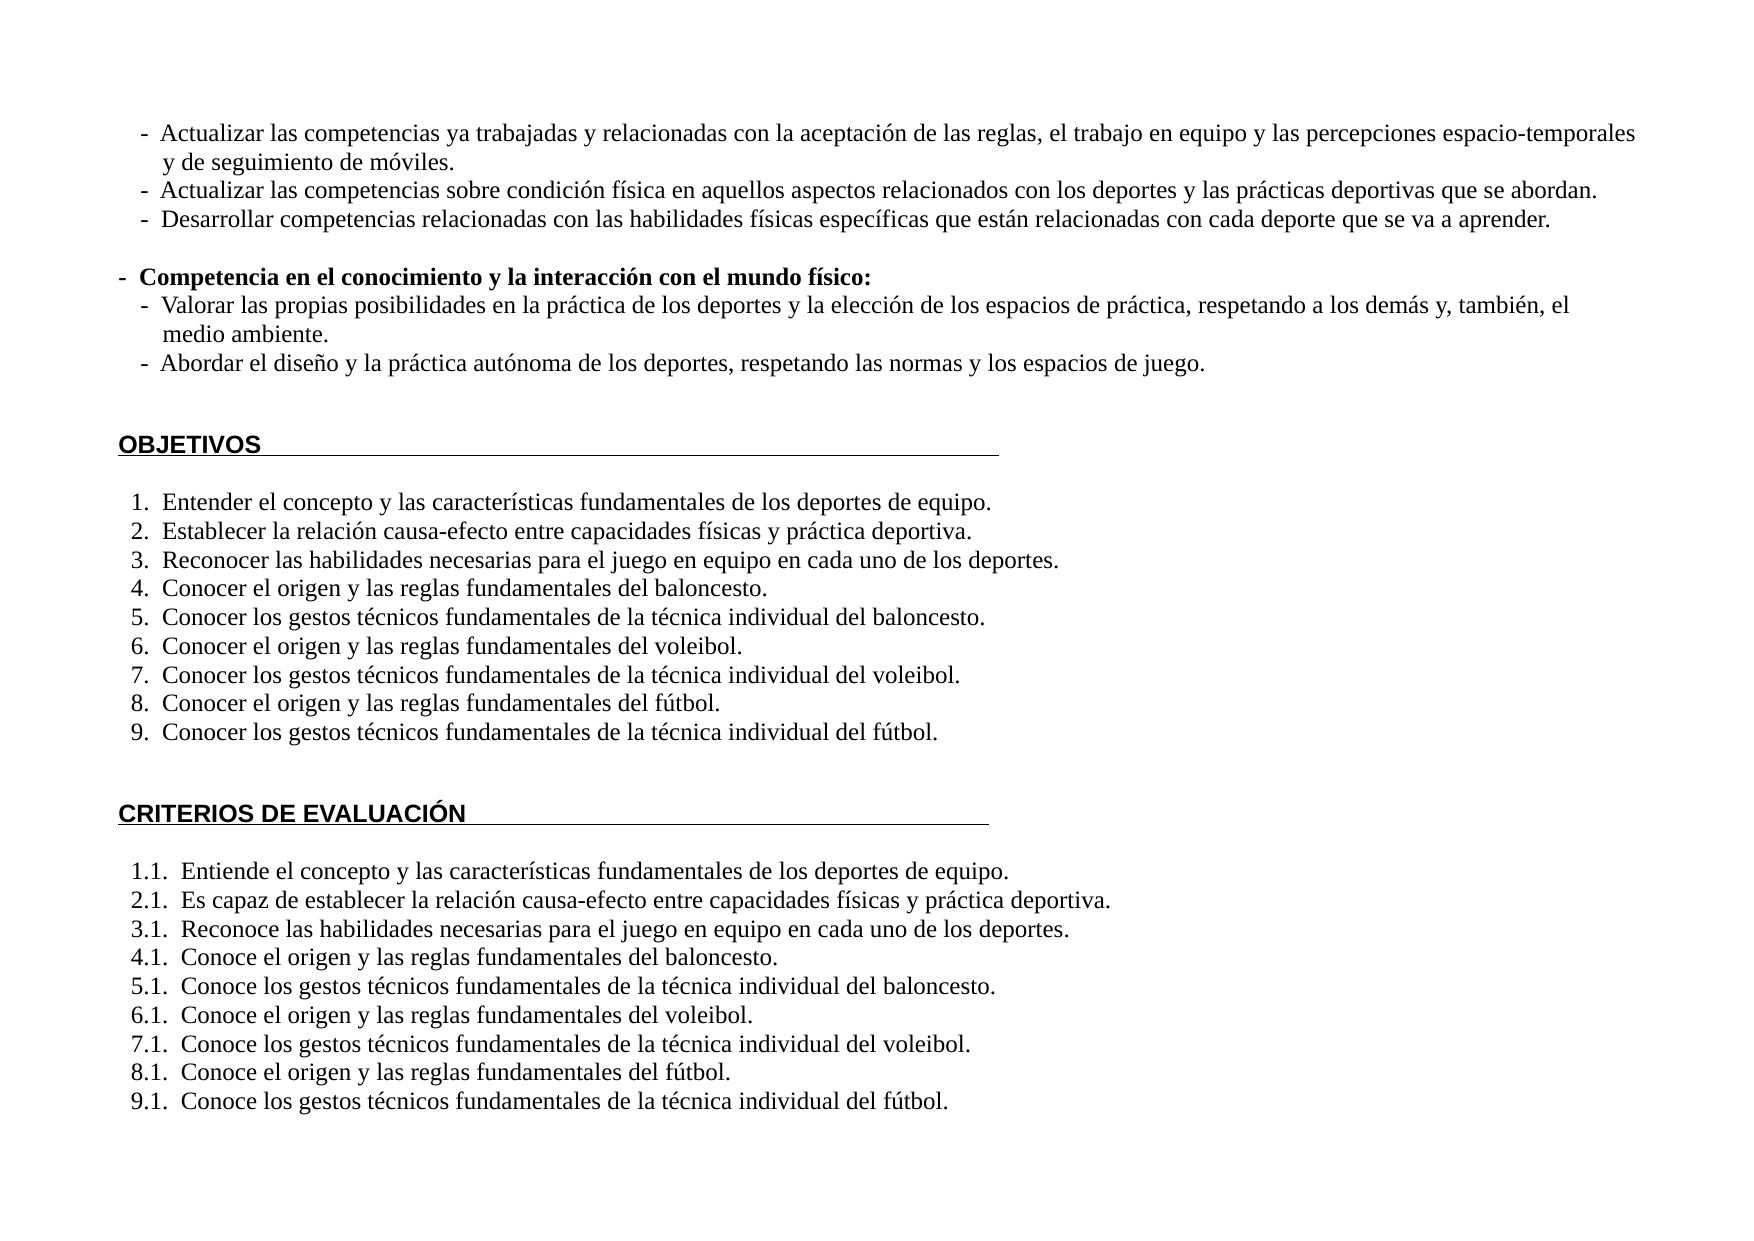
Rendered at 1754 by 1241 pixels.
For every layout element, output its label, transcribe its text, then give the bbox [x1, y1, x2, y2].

text - Abordar el diseño y la práctica autónoma de los deportes, respetando las normas y los espacios de juego. [140, 348, 1636, 377]
text 6.1. Conoce el origen y las reglas fundamentales del voleibol. [118, 1000, 1636, 1029]
text 7.1. Conoce los gestos técnicos fundamentales de la técnica individual del voleibol. [118, 1029, 1636, 1057]
text 5. Conocer los gestos técnicos fundamentales de la técnica individual del baloncesto. [118, 602, 1636, 631]
text - Actualizar las competencias sobre condición física en aquellos aspectos relacionados con los deportes y las prácticas deportivas que se abordan. [140, 176, 1636, 204]
text OBJETIVOS [118, 430, 1636, 458]
text 9. Conocer los gestos técnicos fundamentales de la técnica individual del fútbol. [118, 717, 1636, 746]
text - Valorar las propias posibilidades en la práctica de los deportes y la elección de los espacios de práctica, respetando a los demás y, también, el medio ambiente. [140, 291, 1636, 348]
text - Desarrollar competencias relacionadas con las habilidades físicas específicas que están relacionadas con cada deporte que se va a aprender. [140, 204, 1636, 233]
text 3. Reconocer las habilidades necesarias para el juego en equipo en cada uno de los deportes. [118, 545, 1636, 573]
text 2.1. Es capaz de establecer la relación causa-efecto entre capacidades físicas y práctica deportiva. [118, 885, 1636, 914]
text 9.1. Conoce los gestos técnicos fundamentales de la técnica individual del fútbol. [118, 1086, 1636, 1115]
text 7. Conocer los gestos técnicos fundamentales de la técnica individual del voleibol. [118, 660, 1636, 688]
text 1.1. Entiende el concepto y las características fundamentales de los deportes de equipo. [118, 856, 1636, 885]
text 4. Conocer el origen y las reglas fundamentales del baloncesto. [118, 573, 1636, 602]
text 4.1. Conoce el origen y las reglas fundamentales del baloncesto. [118, 942, 1636, 971]
text 8. Conocer el origen y las reglas fundamentales del fútbol. [118, 688, 1636, 717]
text 5.1. Conoce los gestos técnicos fundamentales de la técnica individual del baloncesto. [118, 971, 1636, 1000]
text 1. Entender el concepto y las características fundamentales de los deportes de equipo. [118, 487, 1636, 516]
text - Competencia en el conocimiento y la interacción con el mundo físico: [118, 262, 1636, 291]
text - Actualizar las competencias ya trabajadas y relacionadas con la aceptación de las reglas, el trabajo en equipo y las percepciones espacio-temporales y de seguimiento de móviles. [140, 118, 1636, 176]
text CRITERIOS DE EVALUACIÓN [118, 799, 1636, 827]
text 8.1. Conoce el origen y las reglas fundamentales del fútbol. [118, 1057, 1636, 1086]
text 6. Conocer el origen y las reglas fundamentales del voleibol. [118, 631, 1636, 660]
text 3.1. Reconoce las habilidades necesarias para el juego en equipo en cada uno de los deportes. [118, 914, 1636, 942]
text 2. Establecer la relación causa-efecto entre capacidades físicas y práctica deportiva. [118, 516, 1636, 545]
